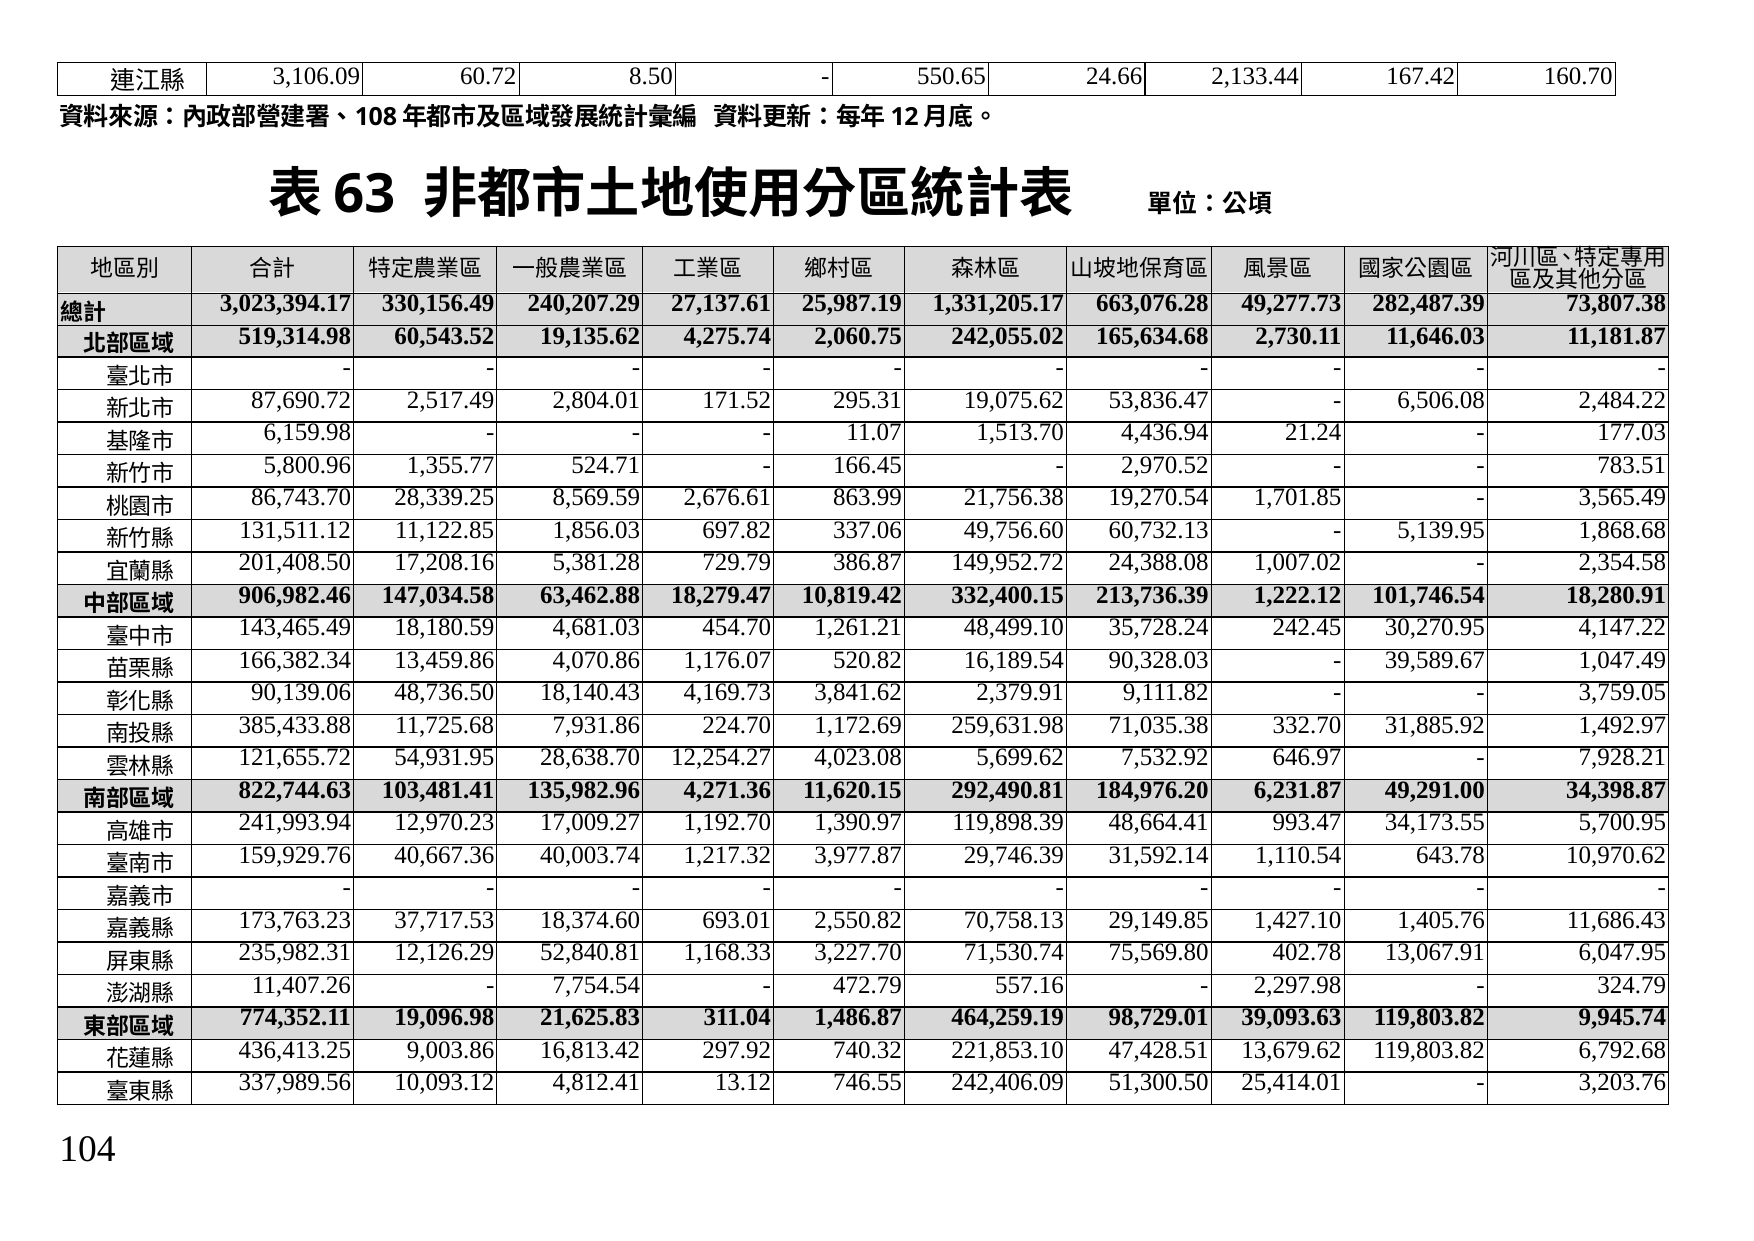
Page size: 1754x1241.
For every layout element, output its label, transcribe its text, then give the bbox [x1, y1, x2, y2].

table_cell 224.70 [643, 715, 773, 746]
table_cell 24,388.08 [1067, 553, 1211, 584]
subtitle 資料來源：內政部營建署、108年都市及區域發展統計彙編 資料更新：每年12月底。 [59, 96, 1636, 133]
table_cell 729.79 [643, 553, 773, 584]
table_cell 1,513.70 [905, 423, 1066, 454]
table_cell 519,314.98 [192, 326, 353, 356]
table_cell 25,414.01 [1212, 1073, 1344, 1104]
table_cell 402.78 [1212, 943, 1344, 974]
table_cell 1,355.77 [354, 455, 496, 486]
table_cell 4,070.86 [497, 650, 642, 681]
table_cell - [1345, 1073, 1487, 1104]
table_cell 3,977.87 [774, 845, 904, 876]
table_cell 60,543.52 [354, 326, 496, 356]
table_cell 2,804.01 [497, 390, 642, 421]
table_cell 51,300.50 [1067, 1073, 1211, 1104]
table_cell 1,868.68 [1488, 520, 1668, 551]
table_cell - [1345, 683, 1487, 714]
table_cell 472.79 [774, 975, 904, 1006]
table_cell 213,736.39 [1067, 585, 1211, 616]
table_cell 29,149.85 [1067, 910, 1211, 941]
table_cell 1,222.12 [1212, 585, 1344, 616]
table_cell 385,433.88 [192, 715, 353, 746]
table_cell 18,279.47 [643, 585, 773, 616]
table_cell - [192, 878, 353, 909]
table_cell 6,792.68 [1488, 1040, 1668, 1071]
table_cell - [1067, 878, 1211, 909]
table_cell 3,203.76 [1488, 1073, 1668, 1104]
table_cell 386.87 [774, 553, 904, 584]
table_cell 新北市 [58, 390, 191, 421]
table_header 國家公園區 [1345, 247, 1487, 292]
table_cell 297.92 [643, 1040, 773, 1071]
table_cell 12,254.27 [643, 748, 773, 779]
table_cell 1,701.85 [1212, 488, 1344, 519]
table_cell 6,159.98 [192, 423, 353, 454]
table_cell - [676, 63, 832, 94]
table_cell 87,690.72 [192, 390, 353, 421]
table_cell 75,569.80 [1067, 943, 1211, 974]
table_cell 159,929.76 [192, 845, 353, 876]
table_cell 1,176.07 [643, 650, 773, 681]
table_cell 2,517.49 [354, 390, 496, 421]
table_cell 48,664.41 [1067, 813, 1211, 844]
table_cell 2,133.44 [1146, 63, 1301, 94]
table_cell 295.31 [774, 390, 904, 421]
table_cell 1,172.69 [774, 715, 904, 746]
table_cell - [905, 455, 1066, 486]
table_cell 中部區域 [58, 585, 191, 616]
table_cell 24.66 [989, 63, 1144, 94]
table_cell - [1067, 358, 1211, 389]
table_cell 2,550.82 [774, 910, 904, 941]
table_cell 993.47 [1212, 813, 1344, 844]
table_cell 34,398.87 [1488, 780, 1668, 811]
table_cell 13,679.62 [1212, 1040, 1344, 1071]
table_cell 60.72 [363, 63, 519, 94]
table_cell 746.55 [774, 1073, 904, 1104]
table_cell 北部區域 [58, 326, 191, 356]
table_cell - [1345, 488, 1487, 519]
table_cell 13,067.91 [1345, 943, 1487, 974]
table_cell 12,970.23 [354, 813, 496, 844]
table_cell - [1345, 878, 1487, 909]
table_cell 11,620.15 [774, 780, 904, 811]
table_cell 70,758.13 [905, 910, 1066, 941]
table_cell - [1345, 553, 1487, 584]
table_cell 11,686.43 [1488, 910, 1668, 941]
table_cell 48,499.10 [905, 618, 1066, 649]
table_cell 4,812.41 [497, 1073, 642, 1104]
table_cell 3,227.70 [774, 943, 904, 974]
table_cell - [905, 358, 1066, 389]
table_cell 18,180.59 [354, 618, 496, 649]
table_cell - [1067, 975, 1211, 1006]
table_header 山坡地保育區 [1067, 247, 1211, 292]
table_cell 11,181.87 [1488, 326, 1668, 356]
table_cell 3,565.49 [1488, 488, 1668, 519]
table_cell 6,047.95 [1488, 943, 1668, 974]
table_cell 1,486.87 [774, 1008, 904, 1039]
table_cell 783.51 [1488, 455, 1668, 486]
table_cell 10,819.42 [774, 585, 904, 616]
table_cell 221,853.10 [905, 1040, 1066, 1071]
table_cell 53,836.47 [1067, 390, 1211, 421]
table_cell - [1212, 358, 1344, 389]
table_cell 663,076.28 [1067, 294, 1211, 325]
table_cell 121,655.72 [192, 748, 353, 779]
table_cell - [354, 878, 496, 909]
table_cell 524.71 [497, 455, 642, 486]
table_cell 臺東縣 [58, 1073, 191, 1104]
table_cell 774,352.11 [192, 1008, 353, 1039]
table_cell 177.03 [1488, 423, 1668, 454]
table_cell 8,569.59 [497, 488, 642, 519]
table_cell 8.50 [520, 63, 675, 94]
table_cell 292,490.81 [905, 780, 1066, 811]
table_cell 35,728.24 [1067, 618, 1211, 649]
table_cell 454.70 [643, 618, 773, 649]
table_cell 1,007.02 [1212, 553, 1344, 584]
table_cell 臺南市 [58, 845, 191, 876]
table_cell 906,982.46 [192, 585, 353, 616]
table_cell 18,140.43 [497, 683, 642, 714]
table_cell 34,173.55 [1345, 813, 1487, 844]
table_cell 39,093.63 [1212, 1008, 1344, 1039]
table_cell - [192, 358, 353, 389]
table_cell - [905, 878, 1066, 909]
table_cell 11,725.68 [354, 715, 496, 746]
table_cell 242,406.09 [905, 1073, 1066, 1104]
table_cell 2,484.22 [1488, 390, 1668, 421]
table_cell 嘉義縣 [58, 910, 191, 941]
table_cell 740.32 [774, 1040, 904, 1071]
table_cell 436,413.25 [192, 1040, 353, 1071]
table_cell 19,135.62 [497, 326, 642, 356]
table_cell 7,754.54 [497, 975, 642, 1006]
table_cell 101,746.54 [1345, 585, 1487, 616]
table_cell 2,354.58 [1488, 553, 1668, 584]
table_header 特定農業區 [354, 247, 496, 292]
table_cell 2,676.61 [643, 488, 773, 519]
table_cell 557.16 [905, 975, 1066, 1006]
table_cell 697.82 [643, 520, 773, 551]
table_cell 332.70 [1212, 715, 1344, 746]
table_cell 90,328.03 [1067, 650, 1211, 681]
table_cell 1,405.76 [1345, 910, 1487, 941]
table_cell - [1212, 520, 1344, 551]
table_cell 4,275.74 [643, 326, 773, 356]
table_cell 9,945.74 [1488, 1008, 1668, 1039]
table_cell 高雄市 [58, 813, 191, 844]
table_cell 1,331,205.17 [905, 294, 1066, 325]
table_cell 7,532.92 [1067, 748, 1211, 779]
table_cell 184,976.20 [1067, 780, 1211, 811]
table_cell 21.24 [1212, 423, 1344, 454]
table_cell - [1345, 748, 1487, 779]
table_cell 324.79 [1488, 975, 1668, 1006]
table_cell 143,465.49 [192, 618, 353, 649]
table_cell 花蓮縣 [58, 1040, 191, 1071]
table_cell - [1345, 455, 1487, 486]
table_cell 37,717.53 [354, 910, 496, 941]
table_cell 2,970.52 [1067, 455, 1211, 486]
table_cell 屏東縣 [58, 943, 191, 974]
table_cell 119,898.39 [905, 813, 1066, 844]
table_cell - [354, 358, 496, 389]
table_cell 11,122.85 [354, 520, 496, 551]
table_cell 4,023.08 [774, 748, 904, 779]
table_cell 4,436.94 [1067, 423, 1211, 454]
table_cell 259,631.98 [905, 715, 1066, 746]
table_cell 201,408.50 [192, 553, 353, 584]
table_cell 1,427.10 [1212, 910, 1344, 941]
table_cell 7,928.21 [1488, 748, 1668, 779]
table_cell - [643, 878, 773, 909]
table_cell 13,459.86 [354, 650, 496, 681]
table_cell 86,743.70 [192, 488, 353, 519]
table_cell 17,009.27 [497, 813, 642, 844]
table_cell 167.42 [1302, 63, 1457, 94]
table_cell 宜蘭縣 [58, 553, 191, 584]
table_cell 南投縣 [58, 715, 191, 746]
table_cell 39,589.67 [1345, 650, 1487, 681]
table_cell 166,382.34 [192, 650, 353, 681]
table_cell 10,093.12 [354, 1073, 496, 1104]
table_cell 5,381.28 [497, 553, 642, 584]
table_cell 2,297.98 [1212, 975, 1344, 1006]
table_cell 131,511.12 [192, 520, 353, 551]
table_cell 103,481.41 [354, 780, 496, 811]
table_cell 19,075.62 [905, 390, 1066, 421]
table_cell 73,807.38 [1488, 294, 1668, 325]
table_cell 31,592.14 [1067, 845, 1211, 876]
table_cell - [354, 423, 496, 454]
table_cell 242.45 [1212, 618, 1344, 649]
table_cell 雲林縣 [58, 748, 191, 779]
table_cell 新竹縣 [58, 520, 191, 551]
table_cell - [1345, 423, 1487, 454]
table_cell 1,217.32 [643, 845, 773, 876]
table_cell - [1488, 878, 1668, 909]
table_cell - [1345, 358, 1487, 389]
table_cell 6,231.87 [1212, 780, 1344, 811]
table_cell - [1212, 390, 1344, 421]
table_cell 1,261.21 [774, 618, 904, 649]
table_cell 330,156.49 [354, 294, 496, 325]
table_cell 30,270.95 [1345, 618, 1487, 649]
table_cell 桃園市 [58, 488, 191, 519]
table_cell 71,035.38 [1067, 715, 1211, 746]
table_cell 49,756.60 [905, 520, 1066, 551]
table_cell 160.70 [1458, 63, 1615, 94]
table_cell 54,931.95 [354, 748, 496, 779]
table_cell 282,487.39 [1345, 294, 1487, 325]
table_cell 71,530.74 [905, 943, 1066, 974]
table_cell 18,280.91 [1488, 585, 1668, 616]
table_cell 311.04 [643, 1008, 773, 1039]
table_cell 13.12 [643, 1073, 773, 1104]
table_cell 464,259.19 [905, 1008, 1066, 1039]
table_cell 28,339.25 [354, 488, 496, 519]
table_cell 241,993.94 [192, 813, 353, 844]
table_cell 總計 [58, 294, 191, 325]
table_cell 119,803.82 [1345, 1008, 1487, 1039]
table_cell 98,729.01 [1067, 1008, 1211, 1039]
table_cell 337,989.56 [192, 1073, 353, 1104]
table_cell - [1212, 683, 1344, 714]
table_cell 5,700.95 [1488, 813, 1668, 844]
table_cell 5,139.95 [1345, 520, 1487, 551]
table_cell 11,646.03 [1345, 326, 1487, 356]
table_cell 49,291.00 [1345, 780, 1487, 811]
table_cell 332,400.15 [905, 585, 1066, 616]
table_cell 135,982.96 [497, 780, 642, 811]
table_cell 49,277.73 [1212, 294, 1344, 325]
table_header 合計 [192, 247, 353, 292]
table_cell 693.01 [643, 910, 773, 941]
table_cell 3,106.09 [207, 63, 362, 94]
table_cell - [643, 423, 773, 454]
table_cell 17,208.16 [354, 553, 496, 584]
table_cell 25,987.19 [774, 294, 904, 325]
table_cell 166.45 [774, 455, 904, 486]
table_cell 18,374.60 [497, 910, 642, 941]
table_cell - [643, 975, 773, 1006]
table_cell - [1488, 358, 1668, 389]
table_cell - [1212, 650, 1344, 681]
table_cell 新竹市 [58, 455, 191, 486]
table_cell 643.78 [1345, 845, 1487, 876]
table_cell 嘉義市 [58, 878, 191, 909]
table_cell 28,638.70 [497, 748, 642, 779]
table_cell 47,428.51 [1067, 1040, 1211, 1071]
table_cell 彰化縣 [58, 683, 191, 714]
table_cell 2,060.75 [774, 326, 904, 356]
table_cell 48,736.50 [354, 683, 496, 714]
table_cell - [1212, 878, 1344, 909]
table_cell 21,756.38 [905, 488, 1066, 519]
table_cell 19,096.98 [354, 1008, 496, 1039]
table_cell 863.99 [774, 488, 904, 519]
table_cell 1,492.97 [1488, 715, 1668, 746]
table_cell 9,111.82 [1067, 683, 1211, 714]
table_cell 550.65 [833, 63, 988, 94]
table_header 一般農業區 [497, 247, 642, 292]
table_cell 1,110.54 [1212, 845, 1344, 876]
table_cell - [1212, 455, 1344, 486]
table_header 河川區、特定專用區及其他分區 [1488, 247, 1668, 292]
table_cell 149,952.72 [905, 553, 1066, 584]
table_header 鄉村區 [774, 247, 904, 292]
table_cell 澎湖縣 [58, 975, 191, 1006]
table_cell 連江縣 [58, 63, 206, 94]
table_cell 1,390.97 [774, 813, 904, 844]
table_cell - [643, 358, 773, 389]
table_cell 1,047.49 [1488, 650, 1668, 681]
table_header 地區別 [58, 247, 191, 292]
table_cell 16,189.54 [905, 650, 1066, 681]
table_cell 11,407.26 [192, 975, 353, 1006]
table_cell 7,931.86 [497, 715, 642, 746]
table_cell 119,803.82 [1345, 1040, 1487, 1071]
table_cell 31,885.92 [1345, 715, 1487, 746]
table_cell 173,763.23 [192, 910, 353, 941]
subtitle 表63 非都市土地使用分區統計表 單位：公頃 [59, 133, 1636, 246]
table_cell 4,169.73 [643, 683, 773, 714]
table_cell 1,856.03 [497, 520, 642, 551]
table_cell 240,207.29 [497, 294, 642, 325]
table_cell 337.06 [774, 520, 904, 551]
table_cell 29,746.39 [905, 845, 1066, 876]
table_cell 40,667.36 [354, 845, 496, 876]
table_cell 12,126.29 [354, 943, 496, 974]
table_cell 16,813.42 [497, 1040, 642, 1071]
table_cell 235,982.31 [192, 943, 353, 974]
table_cell 520.82 [774, 650, 904, 681]
table_cell 1,168.33 [643, 943, 773, 974]
table_cell 3,023,394.17 [192, 294, 353, 325]
table_cell 3,841.62 [774, 683, 904, 714]
table_cell 5,699.62 [905, 748, 1066, 779]
table_cell 9,003.86 [354, 1040, 496, 1071]
table_header 森林區 [905, 247, 1066, 292]
table_cell 63,462.88 [497, 585, 642, 616]
table_cell 6,506.08 [1345, 390, 1487, 421]
table_cell - [774, 878, 904, 909]
table_cell - [497, 358, 642, 389]
table_cell - [497, 423, 642, 454]
table_header 風景區 [1212, 247, 1344, 292]
table_cell 242,055.02 [905, 326, 1066, 356]
table_cell 90,139.06 [192, 683, 353, 714]
table_cell 2,730.11 [1212, 326, 1344, 356]
table_cell - [774, 358, 904, 389]
table_cell 21,625.83 [497, 1008, 642, 1039]
table_cell 165,634.68 [1067, 326, 1211, 356]
table_cell 11.07 [774, 423, 904, 454]
table_cell 臺中市 [58, 618, 191, 649]
table_cell 10,970.62 [1488, 845, 1668, 876]
table_cell 南部區域 [58, 780, 191, 811]
table_cell 苗栗縣 [58, 650, 191, 681]
table_cell 5,800.96 [192, 455, 353, 486]
table_cell 60,732.13 [1067, 520, 1211, 551]
table_cell 4,147.22 [1488, 618, 1668, 649]
table_cell 4,681.03 [497, 618, 642, 649]
table_cell - [643, 455, 773, 486]
table_cell 27,137.61 [643, 294, 773, 325]
table_cell 4,271.36 [643, 780, 773, 811]
table_cell - [497, 878, 642, 909]
table_cell 171.52 [643, 390, 773, 421]
table_cell 19,270.54 [1067, 488, 1211, 519]
table_cell 東部區域 [58, 1008, 191, 1039]
table_cell 1,192.70 [643, 813, 773, 844]
table_cell 臺北市 [58, 358, 191, 389]
table_header 工業區 [643, 247, 773, 292]
table_cell 基隆市 [58, 423, 191, 454]
table_cell 822,744.63 [192, 780, 353, 811]
table_cell 147,034.58 [354, 585, 496, 616]
table_cell 3,759.05 [1488, 683, 1668, 714]
table_cell - [354, 975, 496, 1006]
table_cell 2,379.91 [905, 683, 1066, 714]
table_cell 646.97 [1212, 748, 1344, 779]
table_cell 40,003.74 [497, 845, 642, 876]
table_cell - [1345, 975, 1487, 1006]
table_cell 52,840.81 [497, 943, 642, 974]
